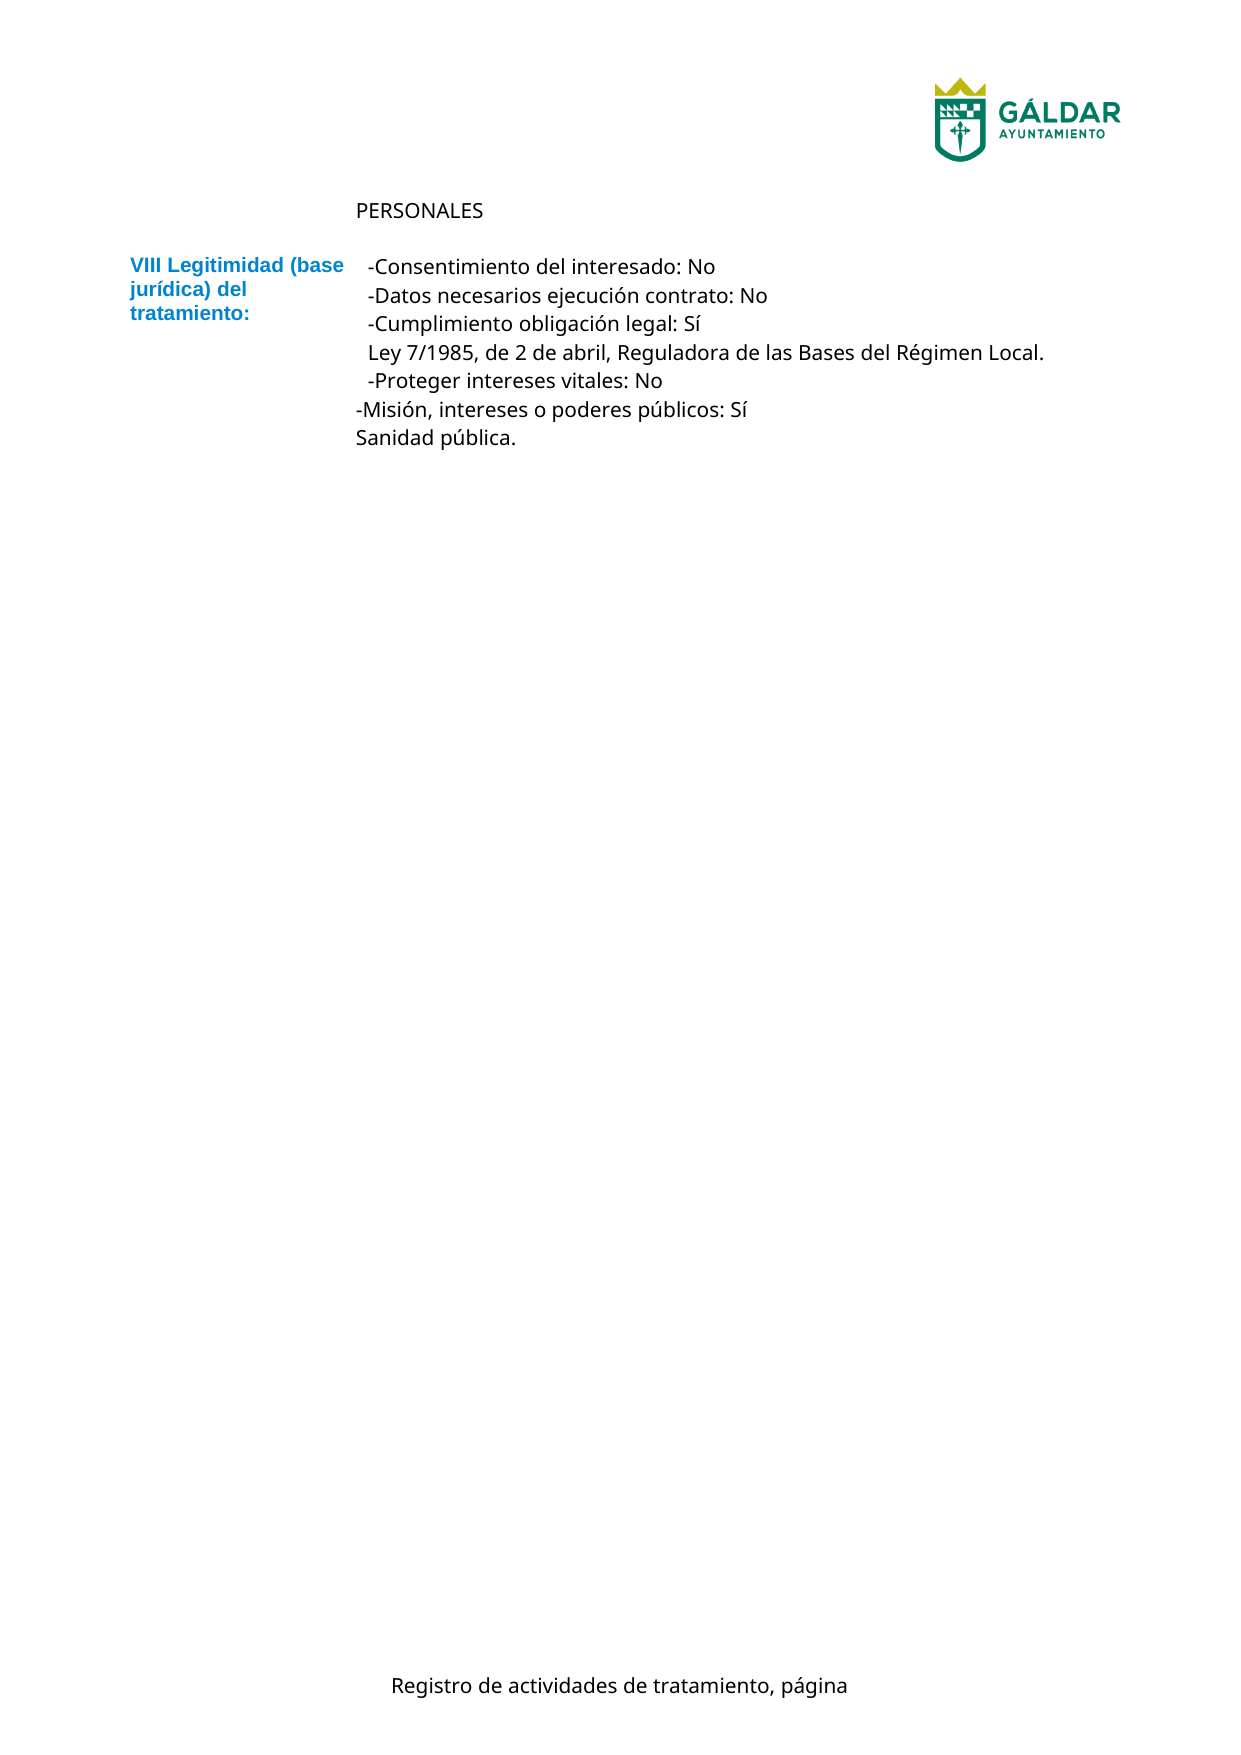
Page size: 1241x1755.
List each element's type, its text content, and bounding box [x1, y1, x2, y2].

table_cell [109, 196, 356, 224]
table_cell PERSONALES [356, 196, 1046, 224]
table_cell VIII Legitimidad (base jurídica) del tratamiento: [109, 225, 356, 452]
table_cell -Consentimiento del interesado: No -Datos necesarios ejecución contrato: No -Cumplimiento obligación legal: Sí Ley 7/1985, de 2 de abril, Reguladora de las Bases del Régimen Local. -Proteger intereses vitales: No -Misión, intereses o poderes públicos: Sí Sanidad pública. [356, 225, 1046, 452]
